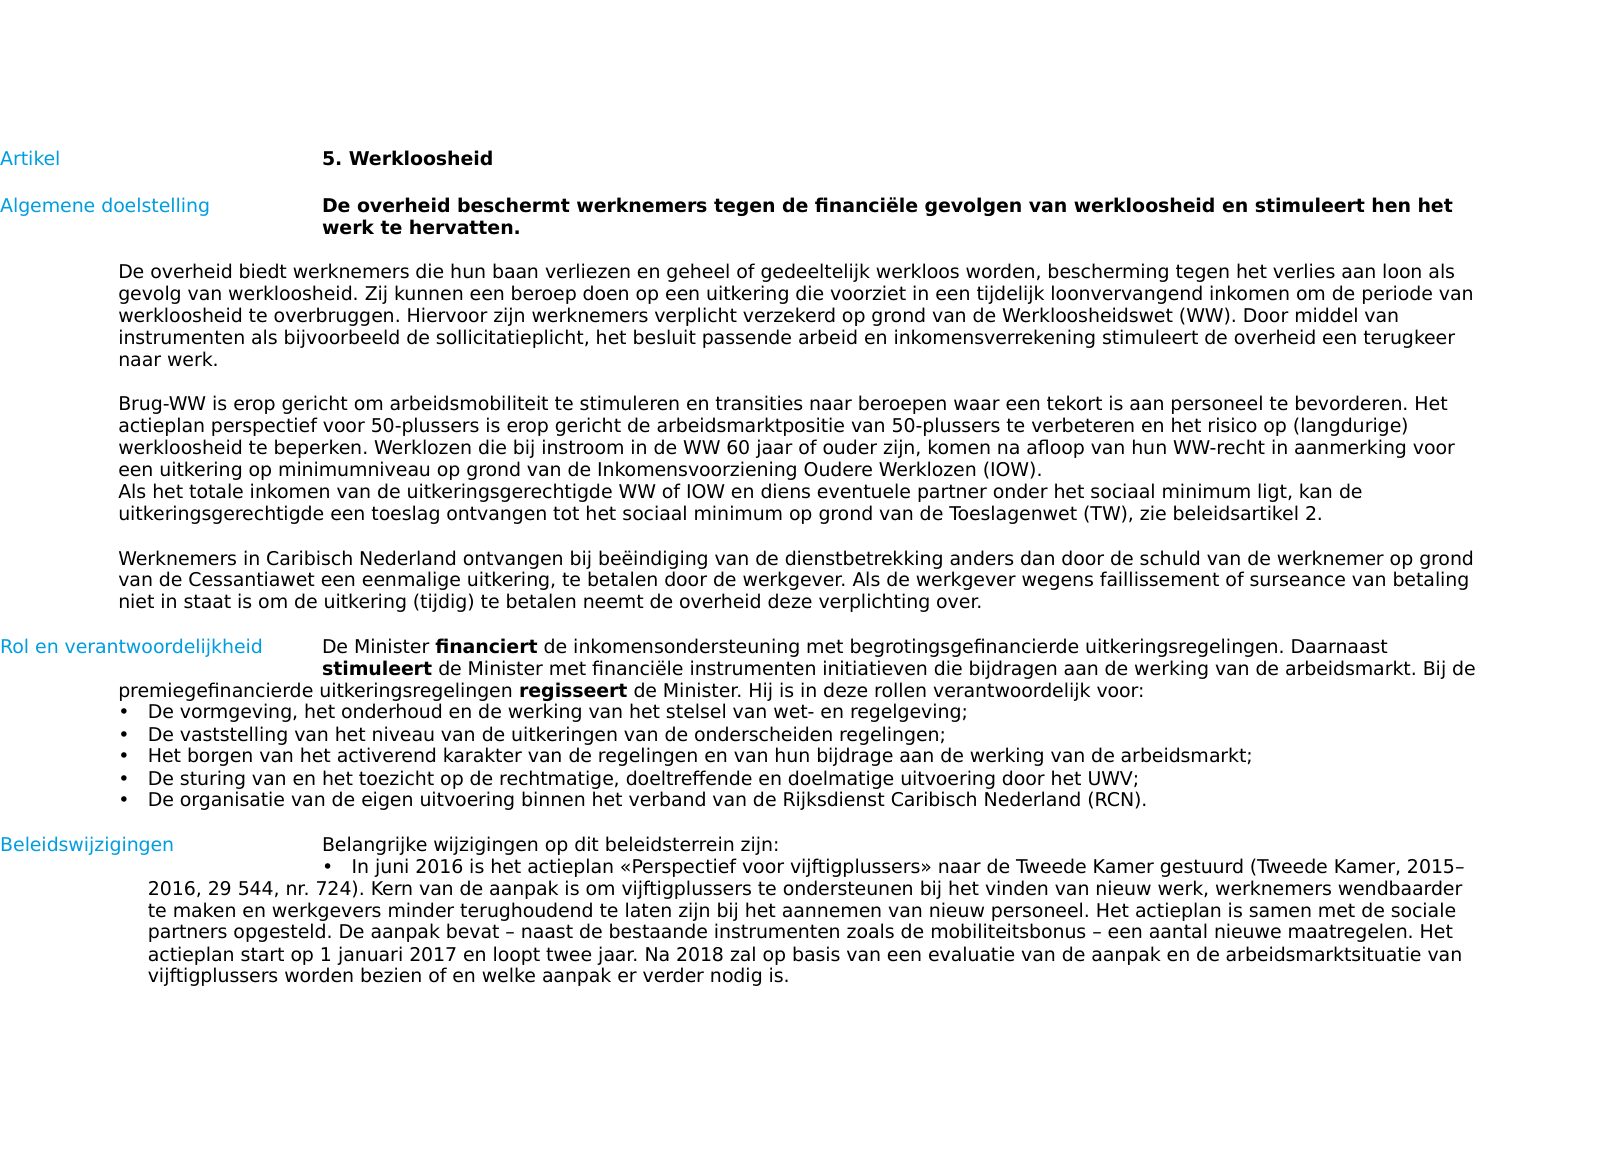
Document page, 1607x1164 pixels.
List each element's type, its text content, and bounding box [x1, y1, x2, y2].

text • De vaststelling van het niveau van de uitkeringen van de onderscheiden regelingen; [118, 723, 1488, 745]
text De overheid biedt werknemers die hun baan verliezen en geheel of gedeeltelijk werkloos worden, bescherming tegen het verlies aan loon als gevolg van werkloosheid. Zij kunnen een beroep doen op een uitkering die voorziet in een tijdelijk loonvervangend inkomen om de periode van werkloosheid te overbruggen. Hiervoor zijn werknemers verplicht verzekerd op grond van de Werkloosheidswet (WW). Door middel van instrumenten als bijvoorbeeld de sollicitatieplicht, het besluit passende arbeid en inkomensverrekening stimuleert de overheid een terugkeer naar werk. [118, 261, 1488, 371]
text Belangrijke wijzigingen op dit beleidsterrein zijn: [0, 833, 1488, 863]
text Brug-WW is erop gericht om arbeidsmobiliteit te stimuleren en transities naar beroepen waar een tekort is aan personeel te bevorderen. Het actieplan perspectief voor 50-plussers is erop gericht de arbeidsmarktpositie van 50-plussers te verbeteren en het risico op (langdurige) werkloosheid te beperken. Werklozen die bij instroom in de WW 60 jaar of ouder zijn, komen na afloop van hun WW-recht in aanmerking voor een uitkering op minimumniveau op grond van de Inkomensvoorziening Oudere Werklozen (IOW). [118, 393, 1488, 481]
text • Het borgen van het activerend karakter van de regelingen en van hun bijdrage aan de werking van de arbeidsmarkt; [118, 745, 1488, 767]
text Algemene doelstelling [0, 195, 322, 217]
text Rol en verantwoordelijkheid [0, 636, 322, 657]
text De Minister financiert de inkomensondersteuning met begrotingsgefinancierde uitkeringsregelingen. Daarnaast stimuleert de Minister met financiële instrumenten initiatieven die bijdragen aan de werking van de arbeidsmarkt. Bij de premiegefinancierde uitkeringsregelingen regisseert de Minister. Hij is in deze rollen verantwoordelijk voor: [0, 636, 1488, 701]
text • De sturing van en het toezicht op de rechtmatige, doeltreffende en doelmatige uitvoering door het UWV; [118, 767, 1488, 789]
subtitle 5. Werkloosheid [0, 148, 1488, 178]
text Artikel [0, 148, 322, 170]
text Beleidswijzigingen [0, 833, 322, 856]
text • De vormgeving, het onderhoud en de werking van het stelsel van wet- en regelgeving; [118, 701, 1488, 723]
text Als het totale inkomen van de uitkeringsgerechtigde WW of IOW en diens eventuele partner onder het sociaal minimum ligt, kan de uitkeringsgerechtigde een toeslag ontvangen tot het sociaal minimum op grond van de Toeslagenwet (TW), zie beleidsartikel 2. [118, 481, 1488, 525]
text • De organisatie van de eigen uitvoering binnen het verband van de Rijksdienst Caribisch Nederland (RCN). [118, 789, 1488, 811]
text • In juni 2016 is het actieplan «Perspectief voor vijftigplussers» naar de Tweede Kamer gestuurd (Tweede Kamer, 2015–2016, 29 544, nr. 724). Kern van de aanpak is om vijftigplussers te ondersteunen bij het vinden van nieuw werk, werknemers wendbaarder te maken en werkgevers minder terughoudend te laten zijn bij het aannemen van nieuw personeel. Het actieplan is samen met de sociale partners opgesteld. De aanpak bevat – naast de bestaande instrumenten zoals de mobiliteitsbonus – een aantal nieuwe maatregelen. Het actieplan start op 1 januari 2017 en loopt twee jaar. Na 2018 zal op basis van een evaluatie van de aanpak en de arbeidsmarktsituatie van vijftigplussers worden bezien of en welke aanpak er verder nodig is. [118, 856, 1488, 987]
text Werknemers in Caribisch Nederland ontvangen bij beëindiging van de dienstbetrekking anders dan door de schuld van de werknemer op grond van de Cessantiawet een eenmalige uitkering, te betalen door de werkgever. Als de werkgever wegens faillissement of surseance van betaling niet in staat is om de uitkering (tijdig) te betalen neemt de overheid deze verplichting over. [118, 547, 1488, 613]
text De overheid beschermt werknemers tegen de financiële gevolgen van werkloosheid en stimuleert hen het werk te hervatten. [0, 195, 1488, 239]
